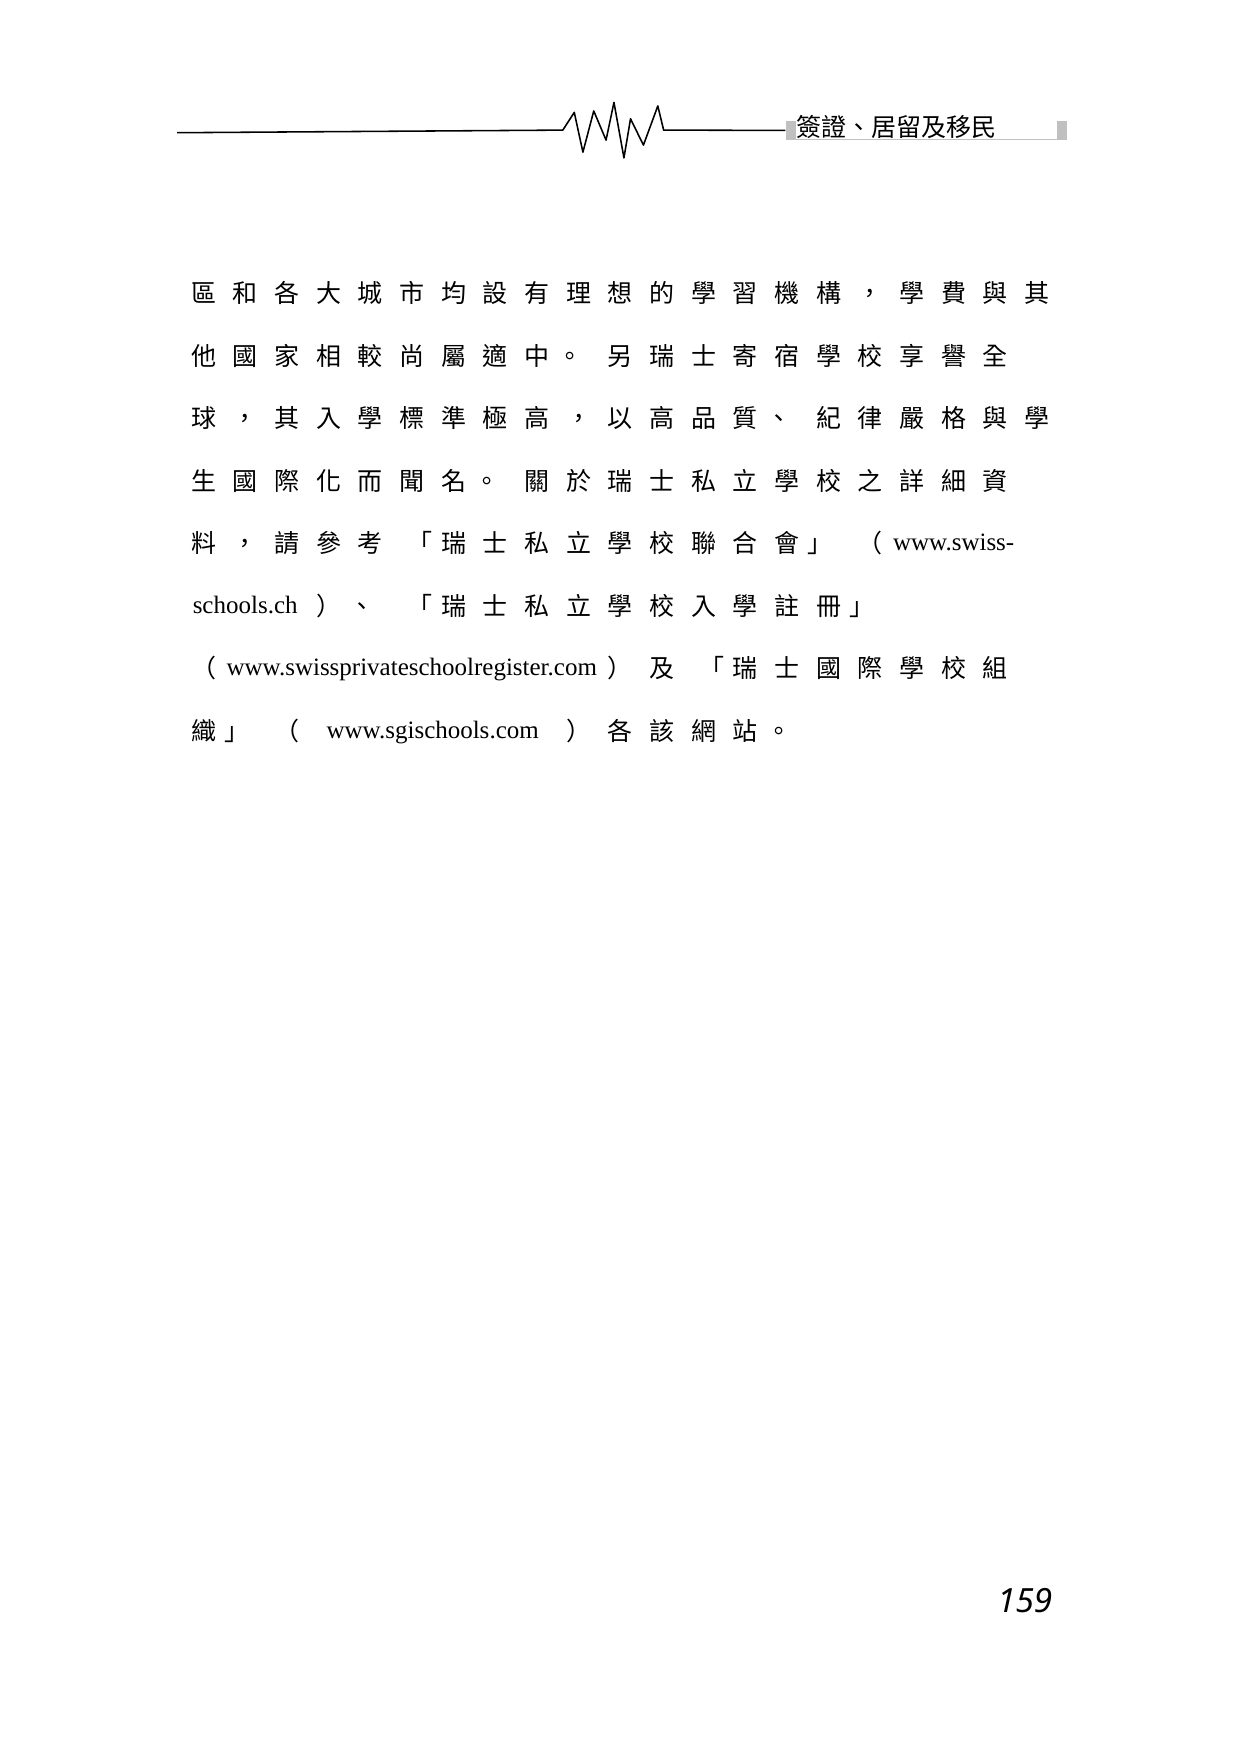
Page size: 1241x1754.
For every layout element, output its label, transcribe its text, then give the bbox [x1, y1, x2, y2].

text 區和各大城市均設有理想的學習機構，學費與其他國家相較尚屬適中。另瑞士寄宿學校享譽全球，其入學標準極高，以高品質、紀律嚴格與學生國際化而聞名。關於瑞士私立學校之詳細資料，請參考「瑞士私立學校聯合會」（www.swiss-schools.ch）、「瑞士私立學校入學註冊」（www.swissprivateschoolregister.com）及「瑞士國際學校組織」（www.sgischools.com）各該網站。 [183, 250, 1058, 750]
